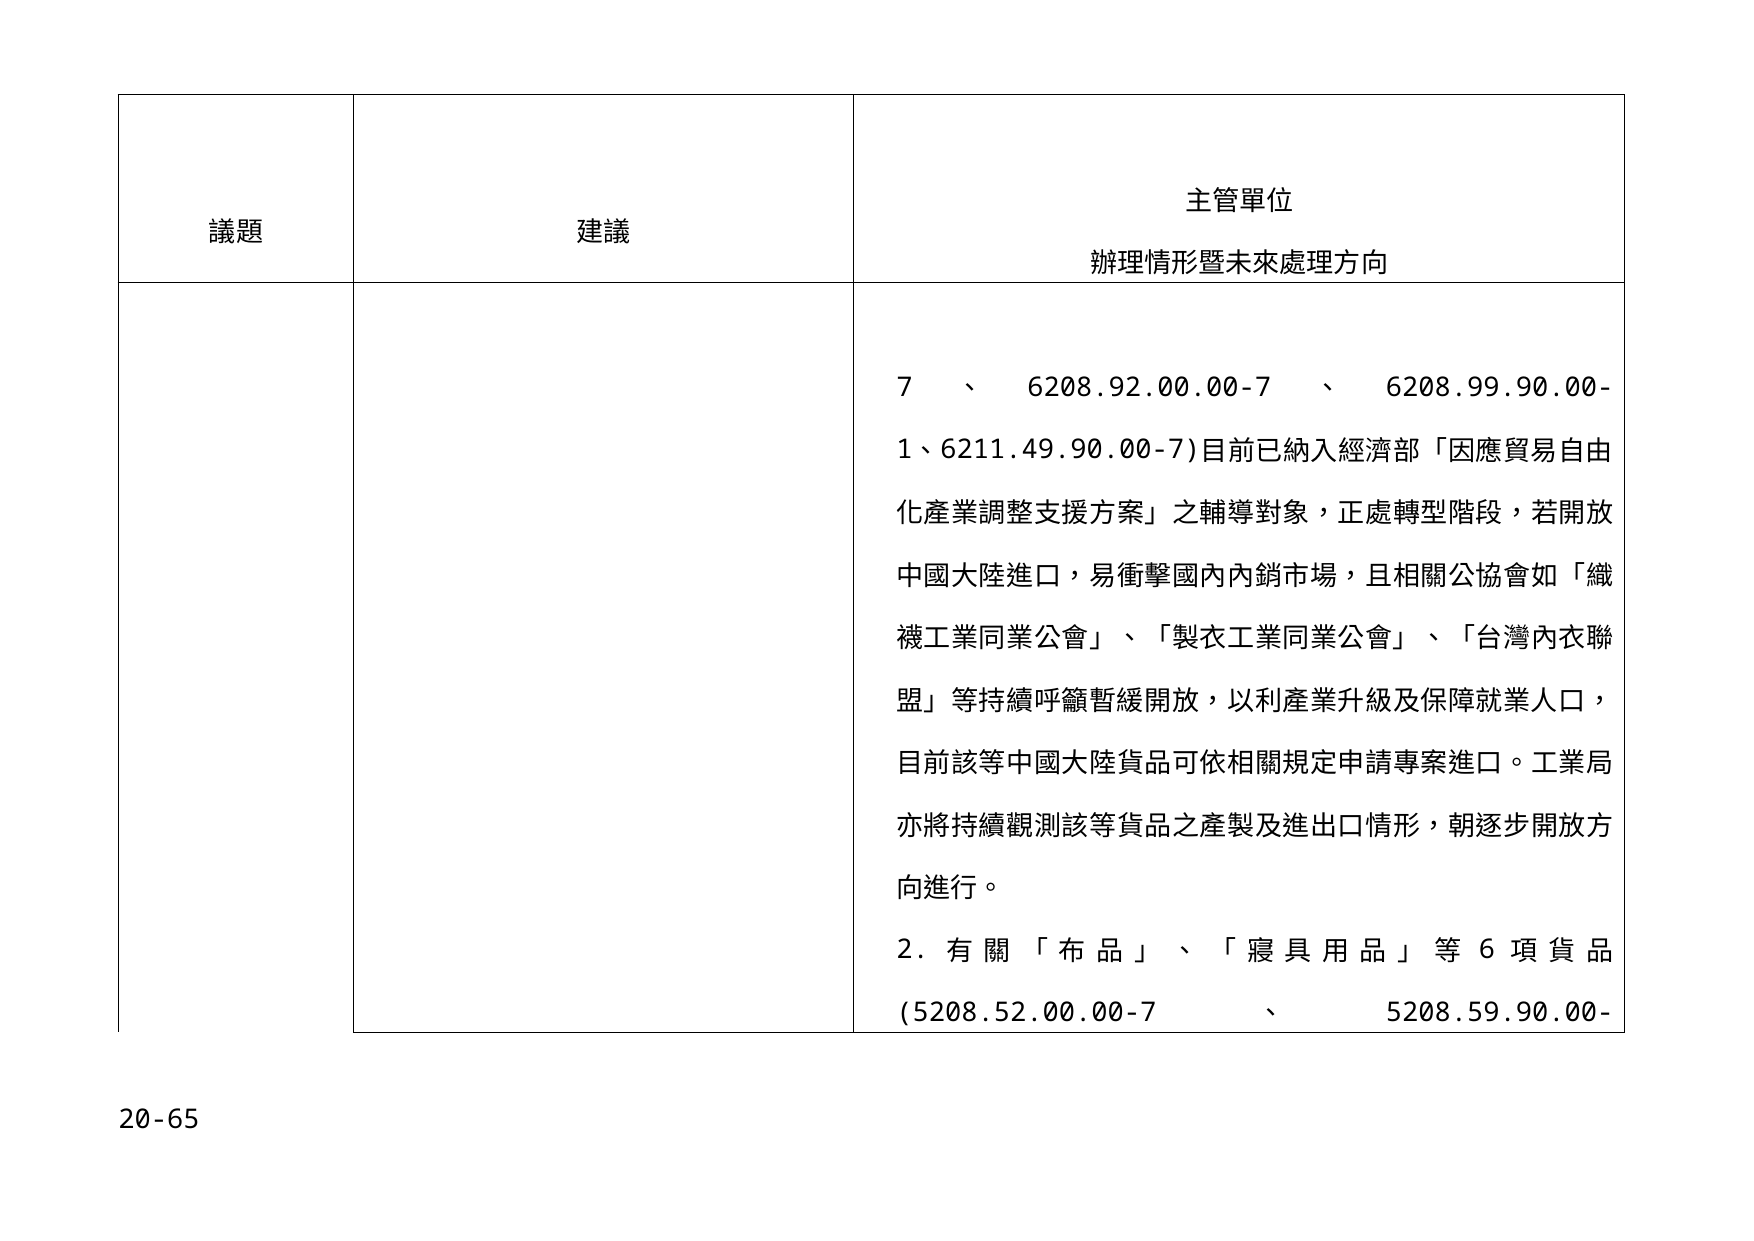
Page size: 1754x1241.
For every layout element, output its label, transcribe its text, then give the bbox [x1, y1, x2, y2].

table_header 建議 [354, 95, 853, 282]
table_cell [119, 283, 353, 1032]
table_header 議題 [119, 95, 353, 282]
table_cell 7、6208.92.00.00-7、6208.99.90.00-1、6211.49.90.00-7)目前已納入經濟部「因應貿易自由化產業調整支援方案」之輔導對象，正處轉型階段，若開放中國大陸進口，易衝擊國內內銷市場，且相關公協會如「織襪工業同業公會」、「製衣工業同業公會」、「台灣內衣聯盟」等持續呼籲暫緩開放，以利產業升級及保障就業人口，目前該等中國大陸貨品可依相關規定申請專案進口。工業局亦將持續觀測該等貨品之產製及進出口情形，朝逐步開放方向進行。 2. 有關「布品」、「寢具用品」等6項貨品(5208.52.00.00-7、5208.59.90.00- [854, 283, 1624, 1032]
table_cell [354, 283, 853, 1032]
table_header 主管單位 辦理情形暨未來處理方向 [854, 95, 1624, 282]
